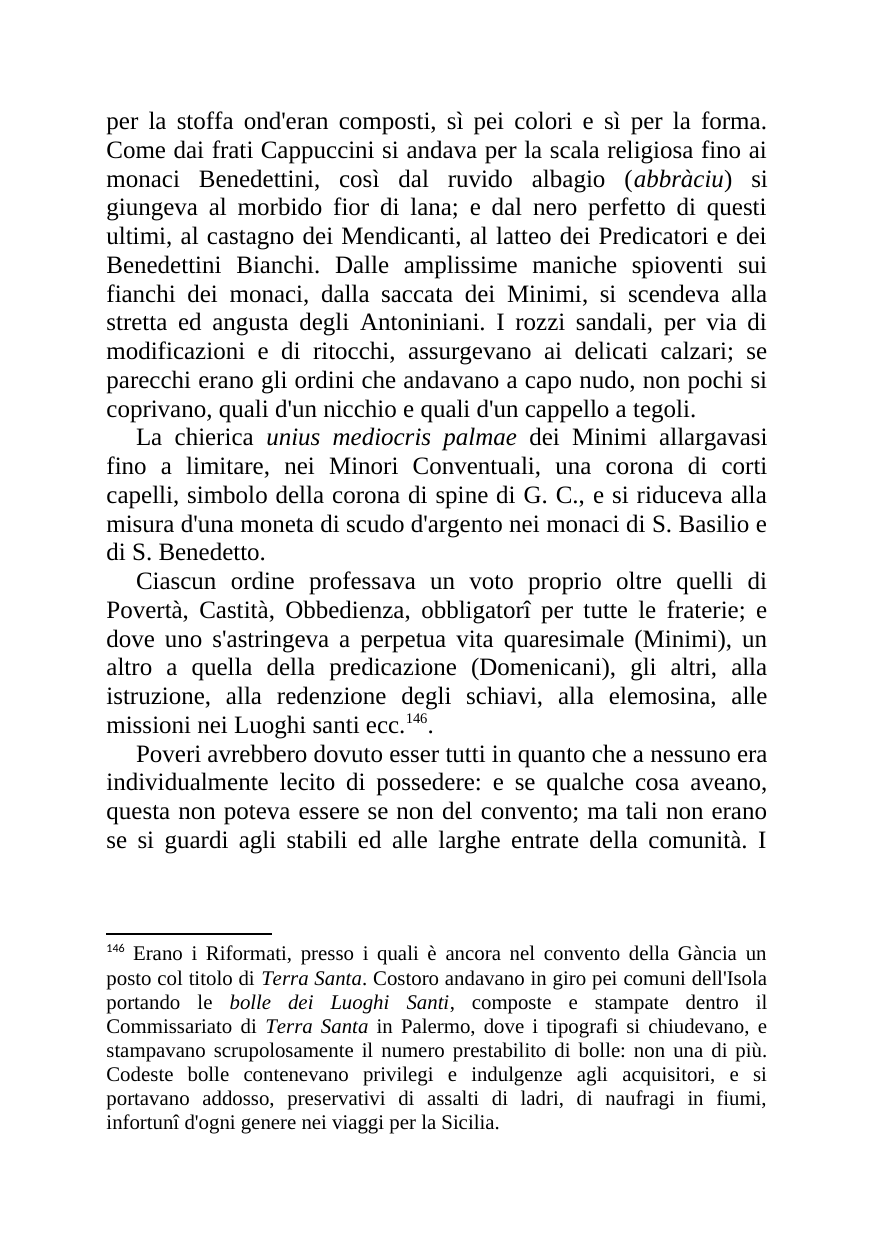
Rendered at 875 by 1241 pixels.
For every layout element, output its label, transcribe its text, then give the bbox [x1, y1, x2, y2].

text Ciascun ordine professava un voto proprio oltre quelli di Povertà, Castità, Obbedienza, obbligatorî per tutte le fraterie; e dove uno s'astringeva a perpetua vita quaresimale (Minimi), un altro a quella della predicazione (Domenicani), gli altri, alla istruzione, alla redenzione degli schiavi, alla elemosina, alle missioni nei Luoghi santi ecc.. [106, 566, 768, 739]
text Erano i Riformati, presso i quali è ancora nel convento della Gància un posto col titolo di Terra Santa. Costoro andavano in giro pei comuni dell'Isola portando le bolle dei Luoghi Santi, composte e stampate dentro il Commissariato di Terra Santa in Palermo, dove i tipografi si chiudevano, e stampavano scrupolosamente il numero prestabilito di bolle: non una di più. Codeste bolle contenevano privilegi e indulgenze agli acquisitori, e si portavano addosso, preservativi di assalti di ladri, di naufragi in fiumi, infortunî d'ogni genere nei viaggi per la Sicilia. [106, 940, 768, 1134]
text La chierica unius mediocris palmae dei Minimi allargavasi fino a limitare, nei Minori Conventuali, una corona di corti capelli, simbolo della corona di spine di G. C., e si riduceva alla misura d'una moneta di scudo d'argento nei monaci di S. Basilio e di S. Benedetto. [106, 422, 768, 566]
text Poveri avrebbero dovuto esser tutti in quanto che a nessuno era individualmente lecito di possedere: e se qualche cosa aveano, questa non poteva essere se non del convento; ma tali non erano se si guardi agli stabili ed alle larghe entrate della comunità. I [106, 739, 768, 854]
text per la stoffa ond'eran composti, sì pei colori e sì per la forma. Come dai frati Cappuccini si andava per la scala religiosa fino ai monaci Benedettini, così dal ruvido albagio (abbràciu) si giungeva al morbido fior di lana; e dal nero perfetto di questi ultimi, al castagno dei Mendicanti, al latteo dei Predicatori e dei Benedettini Bianchi. Dalle amplissime maniche spioventi sui fianchi dei monaci, dalla saccata dei Minimi, si scendeva alla stretta ed angusta degli Antoniniani. I rozzi sandali, per via di modificazioni e di ritocchi, assurgevano ai delicati calzari; se parecchi erano gli ordini che andavano a capo nudo, non pochi si coprivano, quali d'un nicchio e quali d'un cappello a tegoli. [106, 106, 768, 422]
